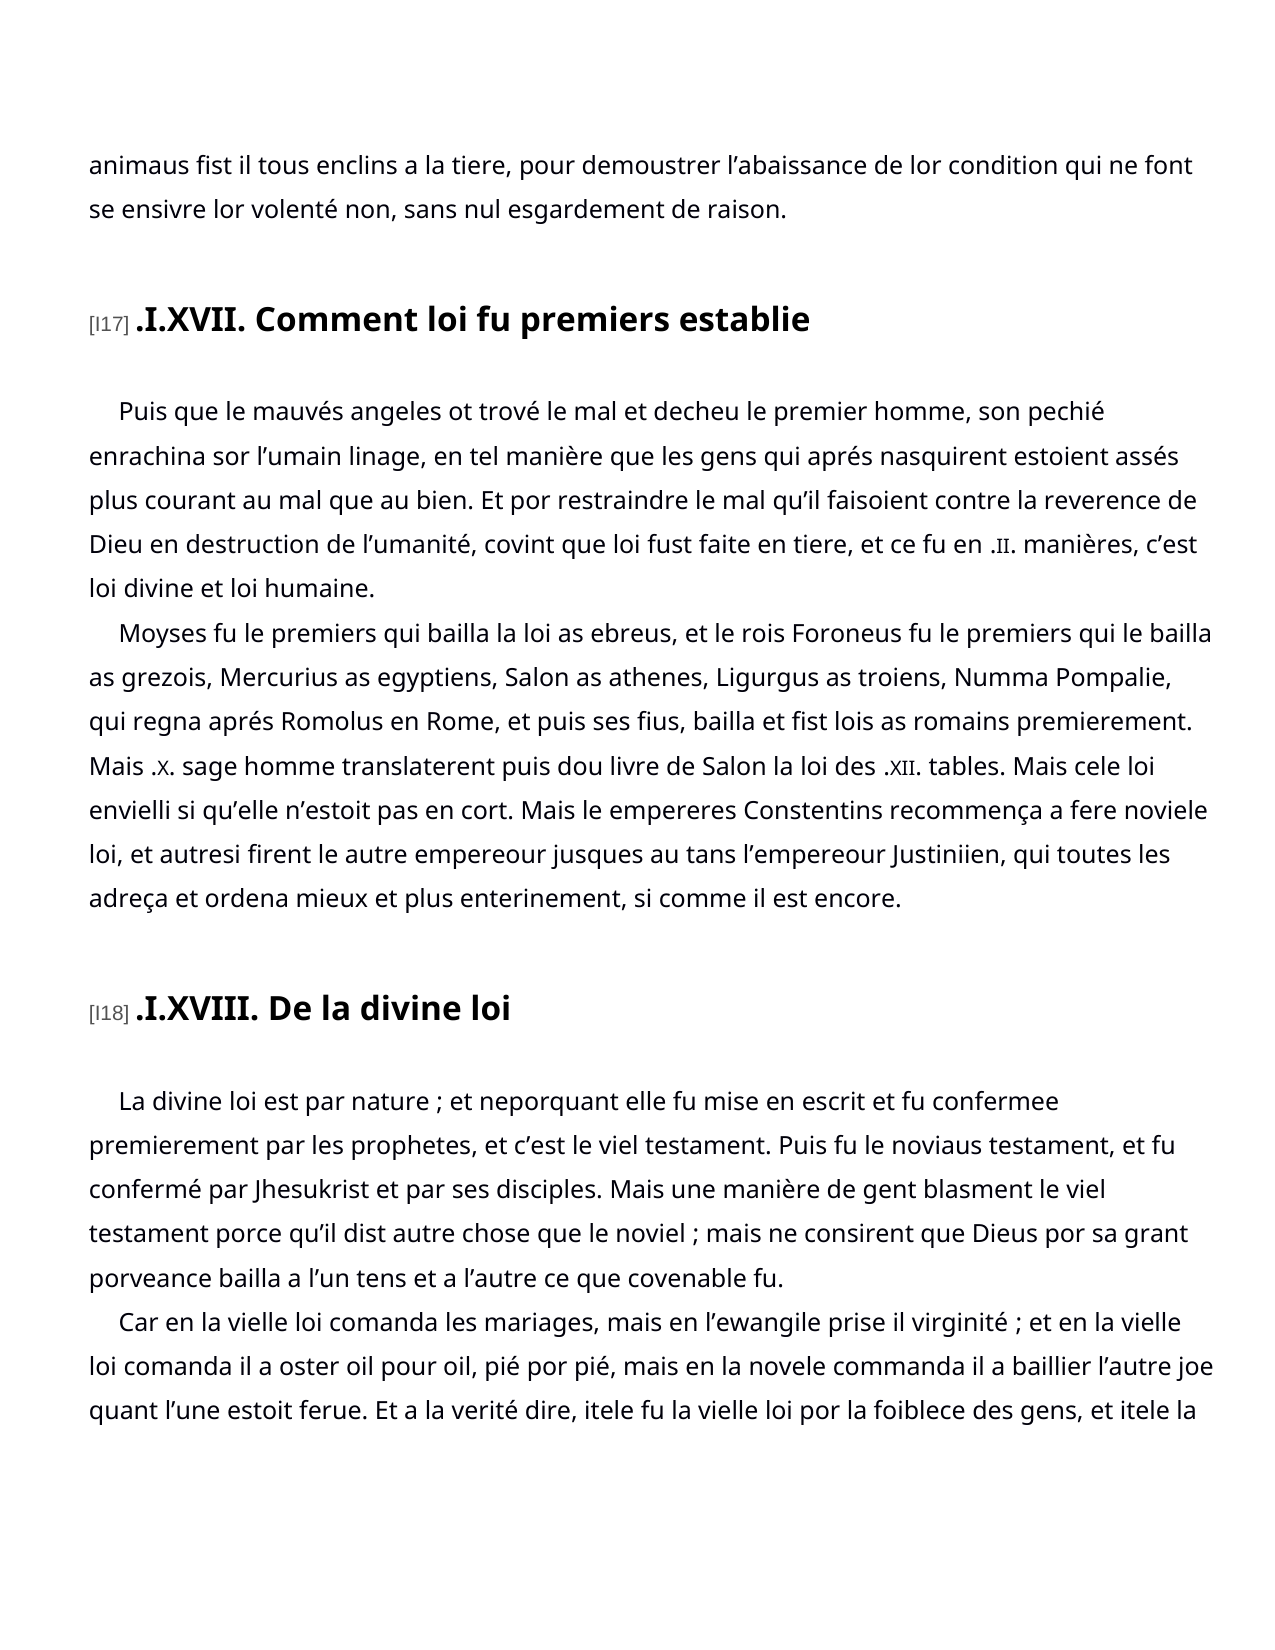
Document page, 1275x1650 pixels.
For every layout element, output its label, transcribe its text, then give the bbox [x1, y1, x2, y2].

subtitle [I17] .I.XVII. Comment loi fu premiers establie [89, 295, 1216, 341]
text Moyses fu le premiers qui bailla la loi as ebreus, et le rois Foroneus fu le premiers qui le bailla as grezois, Mercurius as egyptiens, Salon as athenes, Ligurgus as troiens, Numma Pompalie, qui regna aprés Romolus en Rome, et puis ses fius, bailla et fist lois as romains premierement. Mais .x. sage homme translaterent puis dou livre de Salon la loi des .xii. tables. Mais cele loi envielli si qu’elle n’estoit pas en cort. Mais le empereres Constentins recommença a fere noviele loi, et autresi firent le autre empereour jusques au tans l’empereour Justiniien, qui toutes les adreça et ordena mieux et plus enterinement, si comme il est encore. [89, 615, 1216, 915]
text animaus fist il tous enclins a la tiere, pour demoustrer l’abaissance de lor condition qui ne font se ensivre lor volenté non, sans nul esgardement de raison. [89, 148, 1216, 226]
text La divine loi est par nature ; et neporquant elle fu mise en escrit et fu confermee premierement par les prophetes, et c’est le viel testament. Puis fu le noviaus testament, et fu confermé par Jhesukrist et par ses disciples. Mais une manière de gent blasment le viel testament porce qu’il dist autre chose que le noviel ; mais ne consirent que Dieus por sa grant porveance bailla a l’un tens et a l’autre ce que covenable fu. [89, 1083, 1216, 1294]
subtitle [I18] .I.XVIII. De la divine loi [89, 984, 1216, 1030]
text Car en la vielle loi comanda les mariages, mais en l’ewangile prise il virginité ; et en la vielle loi comanda il a oster oil pour oil, pié por pié, mais en la novele commanda il a baillier l’autre joe quant l’une estoit ferue. Et a la verité dire, itele fu la vielle loi por la foiblece des gens, et itele la [89, 1304, 1216, 1427]
text Puis que le mauvés angeles ot trové le mal et decheu le premier homme, son pechié enrachina sor l’umain linage, en tel manière que les gens qui aprés nasquirent estoient assés plus courant au mal que au bien. Et por restraindre le mal qu’il faisoient contre la reverence de Dieu en destruction de l’umanité, covint que loi fust faite en tiere, et ce fu en .ii. manières, c’est loi divine et loi humaine. [89, 394, 1216, 605]
